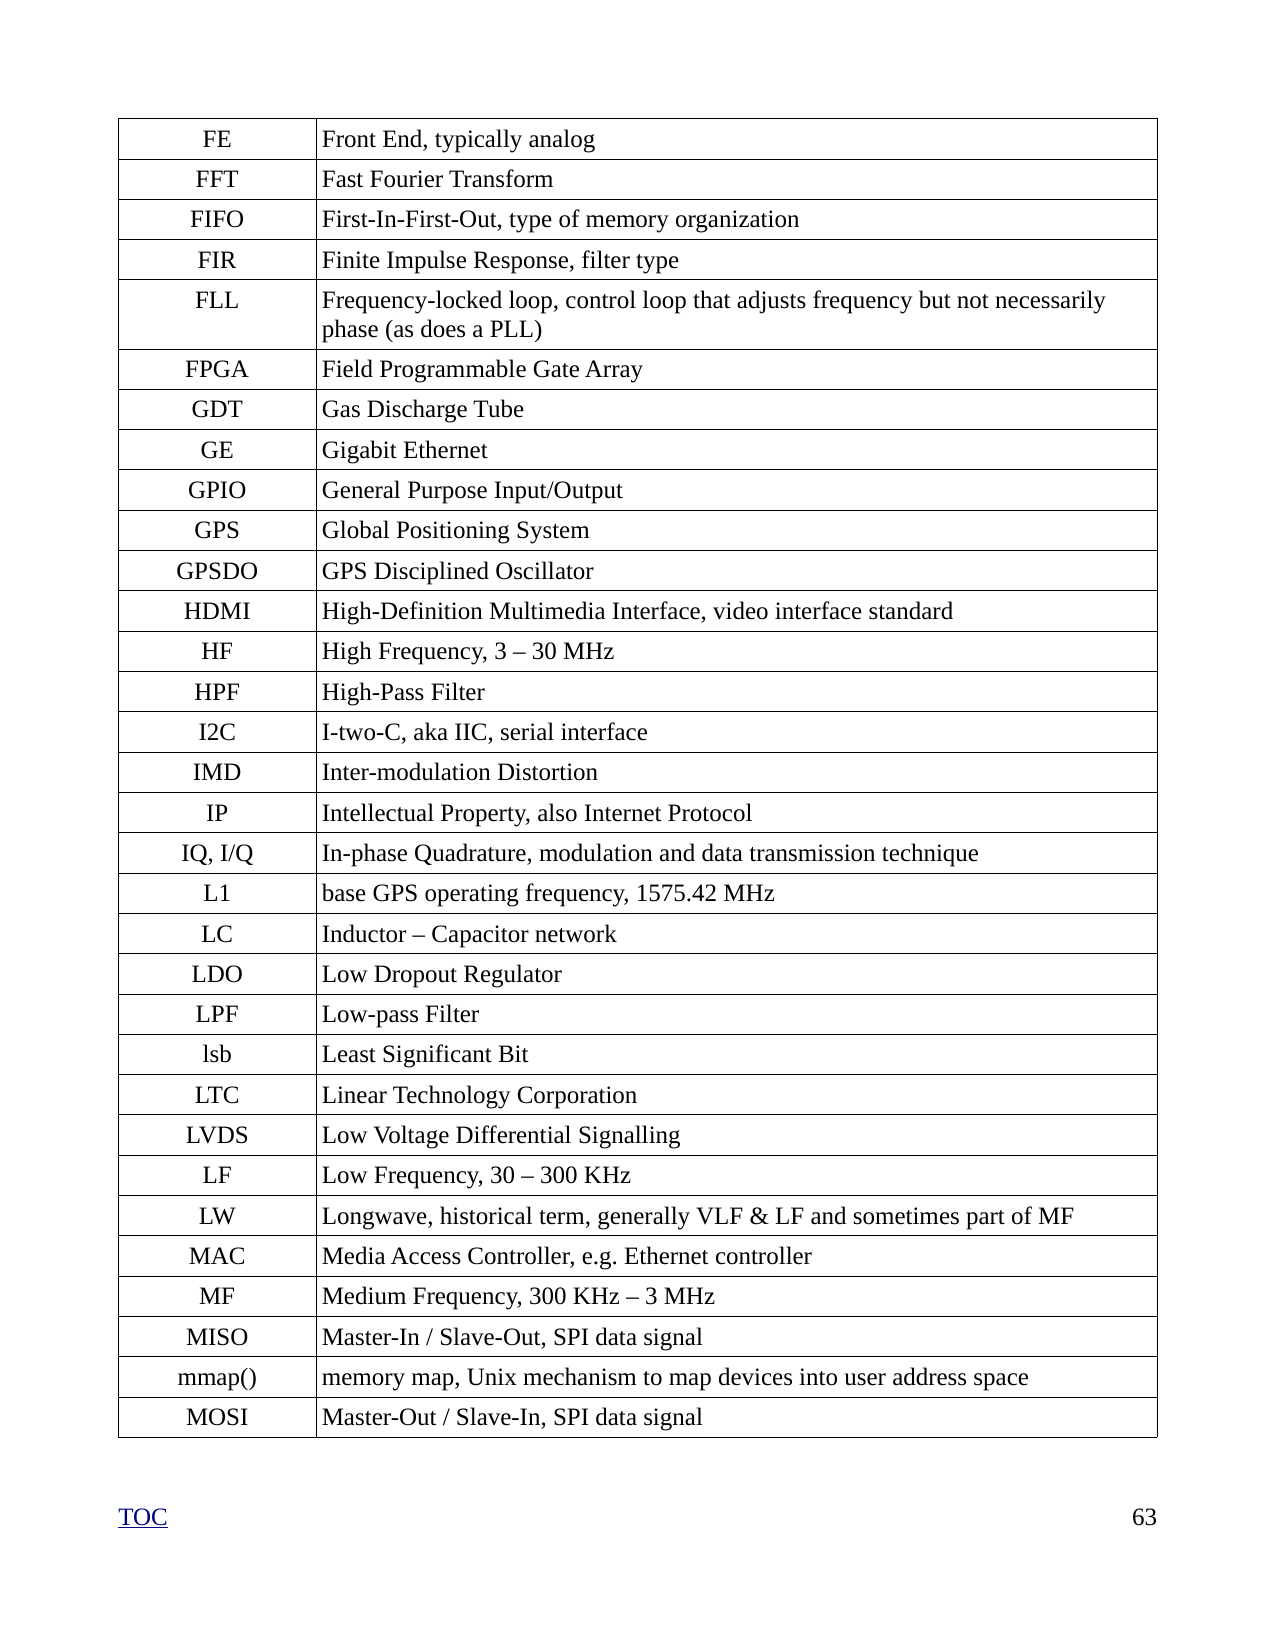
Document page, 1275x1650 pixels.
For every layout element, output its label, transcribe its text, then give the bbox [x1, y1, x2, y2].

table_cell Field Programmable Gate Array [317, 350, 1157, 389]
table_cell IQ, I/Q [119, 833, 316, 872]
table_cell FE [119, 119, 316, 158]
table_cell High-Definition Multimedia Interface, video interface standard [317, 591, 1157, 631]
table_cell IP [119, 793, 316, 832]
table_cell MOSI [119, 1398, 316, 1437]
table_cell Least Significant Bit [317, 1035, 1157, 1074]
table_cell MAC [119, 1236, 316, 1276]
table_cell Master-Out / Slave-In, SPI data signal [317, 1398, 1157, 1437]
table_cell First-In-First-Out, type of memory organization [317, 200, 1157, 239]
table_cell GDT [119, 390, 316, 429]
table_cell General Purpose Input/Output [317, 470, 1157, 510]
table_cell Front End, typically analog [317, 119, 1157, 158]
table_cell Linear Technology Corporation [317, 1075, 1157, 1114]
table_cell mmap() [119, 1357, 316, 1397]
table_cell Intellectual Property, also Internet Protocol [317, 793, 1157, 832]
table_cell LW [119, 1196, 316, 1235]
table_cell Longwave, historical term, generally VLF & LF and sometimes part of MF [317, 1196, 1157, 1235]
table_cell Gigabit Ethernet [317, 430, 1157, 469]
table_cell base GPS operating frequency, 1575.42 MHz [317, 874, 1157, 913]
table_cell Gas Discharge Tube [317, 390, 1157, 429]
table_cell L1 [119, 874, 316, 913]
table_cell MISO [119, 1317, 316, 1356]
table_cell Fast Fourier Transform [317, 160, 1157, 199]
table_cell I2C [119, 712, 316, 752]
table_cell HF [119, 632, 316, 671]
table_cell GPIO [119, 470, 316, 510]
table_cell Medium Frequency, 300 KHz – 3 MHz [317, 1277, 1157, 1316]
table_cell MF [119, 1277, 316, 1316]
table_cell FPGA [119, 350, 316, 389]
table_cell Low Voltage Differential Signalling [317, 1115, 1157, 1155]
table_cell memory map, Unix mechanism to map devices into user address space [317, 1357, 1157, 1397]
table_cell Low Frequency, 30 – 300 KHz [317, 1156, 1157, 1195]
table_cell GE [119, 430, 316, 469]
table_cell lsb [119, 1035, 316, 1074]
table_cell Global Positioning System [317, 511, 1157, 550]
table_cell Inductor – Capacitor network [317, 914, 1157, 953]
table_cell Master-In / Slave-Out, SPI data signal [317, 1317, 1157, 1356]
table_cell Media Access Controller, e.g. Ethernet controller [317, 1236, 1157, 1276]
table_cell Frequency-locked loop, control loop that adjusts frequency but not necessarily phase (as does a PLL) [317, 280, 1157, 348]
table_cell LDO [119, 954, 316, 993]
table_cell LPF [119, 995, 316, 1034]
table_cell High Frequency, 3 – 30 MHz [317, 632, 1157, 671]
table_cell FIR [119, 240, 316, 279]
table_cell LC [119, 914, 316, 953]
table_cell FLL [119, 280, 316, 348]
table_cell GPSDO [119, 551, 316, 590]
table_cell Finite Impulse Response, filter type [317, 240, 1157, 279]
table_cell Low Dropout Regulator [317, 954, 1157, 993]
table_cell Inter-modulation Distortion [317, 753, 1157, 792]
table_cell Low-pass Filter [317, 995, 1157, 1034]
table_cell FFT [119, 160, 316, 199]
table_cell IMD [119, 753, 316, 792]
table_cell HDMI [119, 591, 316, 631]
table_cell GPS Disciplined Oscillator [317, 551, 1157, 590]
table_cell HPF [119, 672, 316, 711]
table_cell In-phase Quadrature, modulation and data transmission technique [317, 833, 1157, 872]
table_cell LTC [119, 1075, 316, 1114]
table_cell I-two-C, aka IIC, serial interface [317, 712, 1157, 752]
table_cell GPS [119, 511, 316, 550]
table_cell LF [119, 1156, 316, 1195]
table_cell LVDS [119, 1115, 316, 1155]
table_cell FIFO [119, 200, 316, 239]
table_cell High-Pass Filter [317, 672, 1157, 711]
